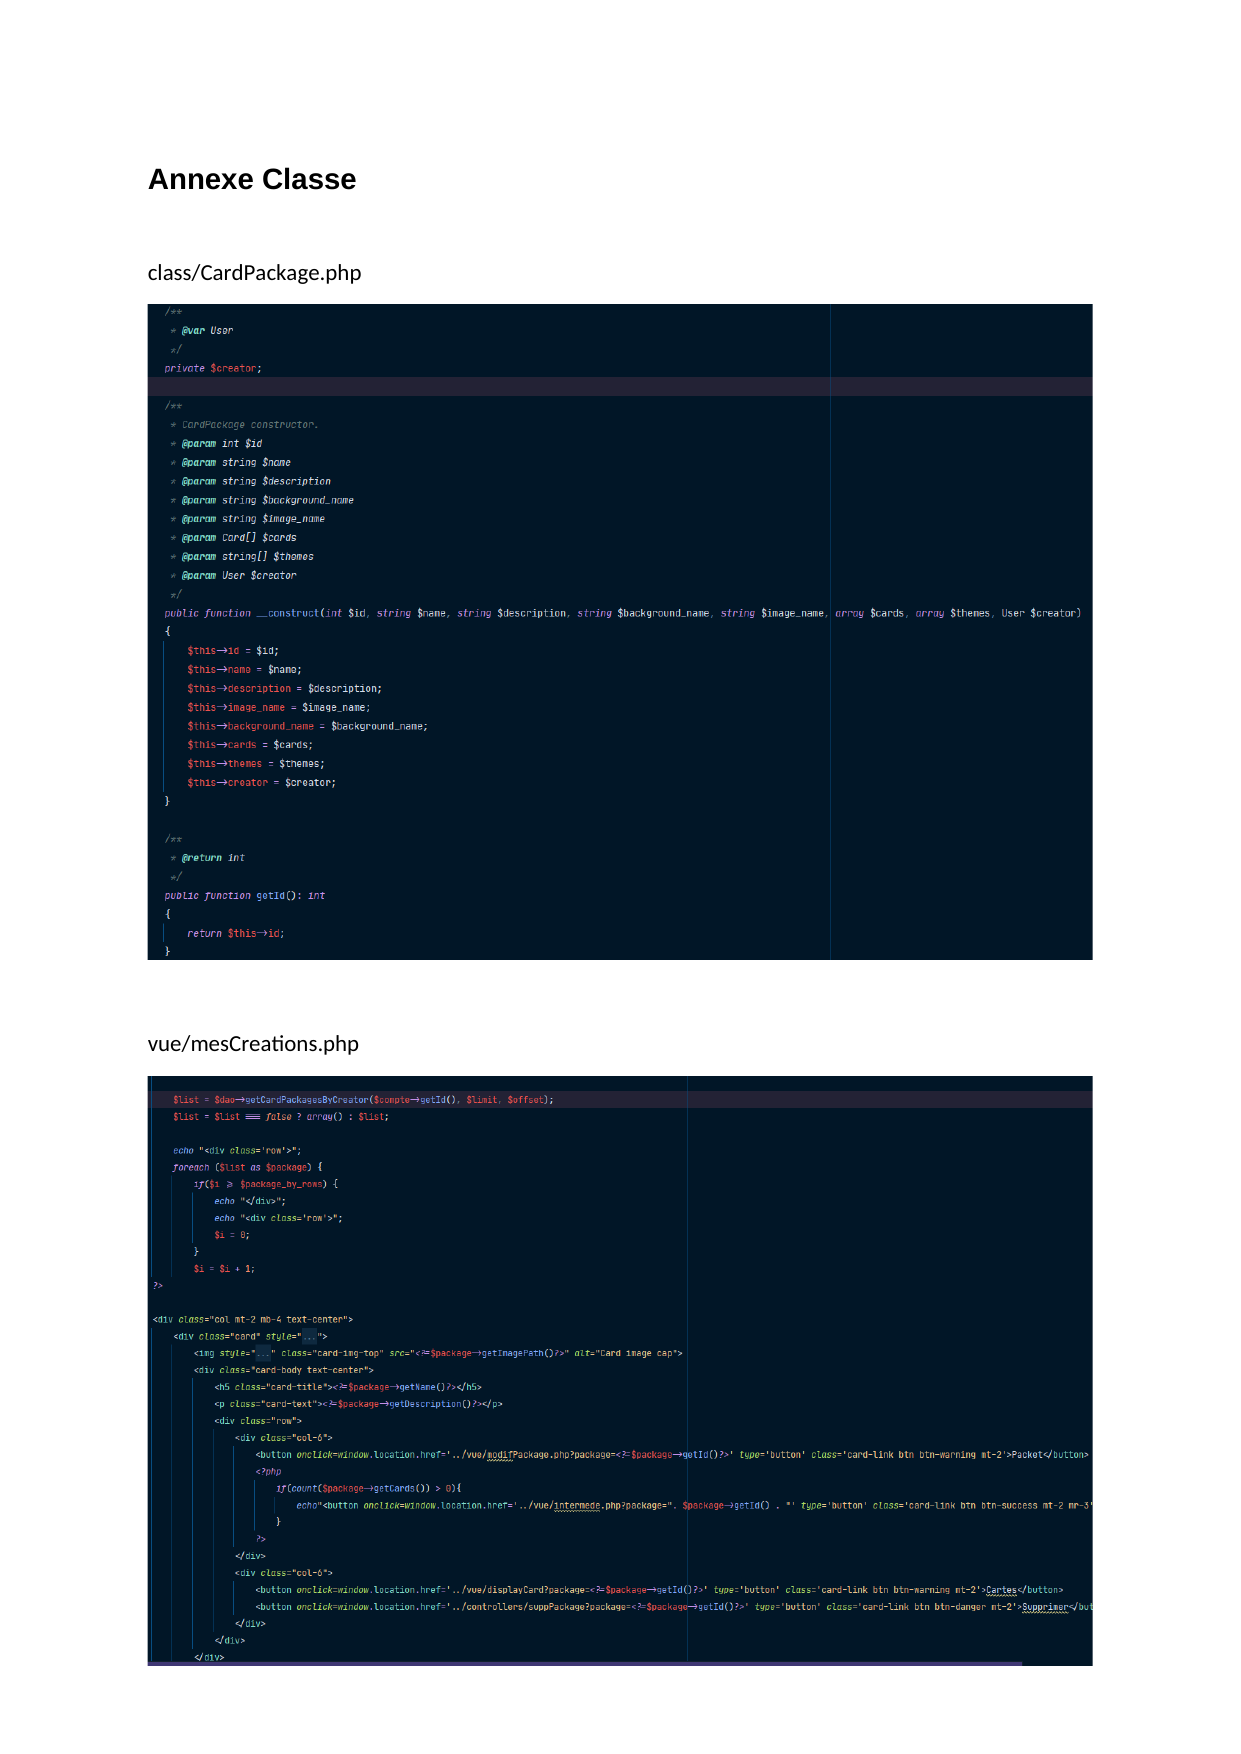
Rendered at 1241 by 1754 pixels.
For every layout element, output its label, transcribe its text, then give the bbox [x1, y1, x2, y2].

picture [147, 1076, 1093, 1666]
picture [147, 304, 1093, 960]
text class/CardPackage.php [148, 258, 1092, 286]
subtitle Annexe Classe [148, 162, 1092, 196]
text vue/mesCreations.php [148, 1029, 1092, 1058]
